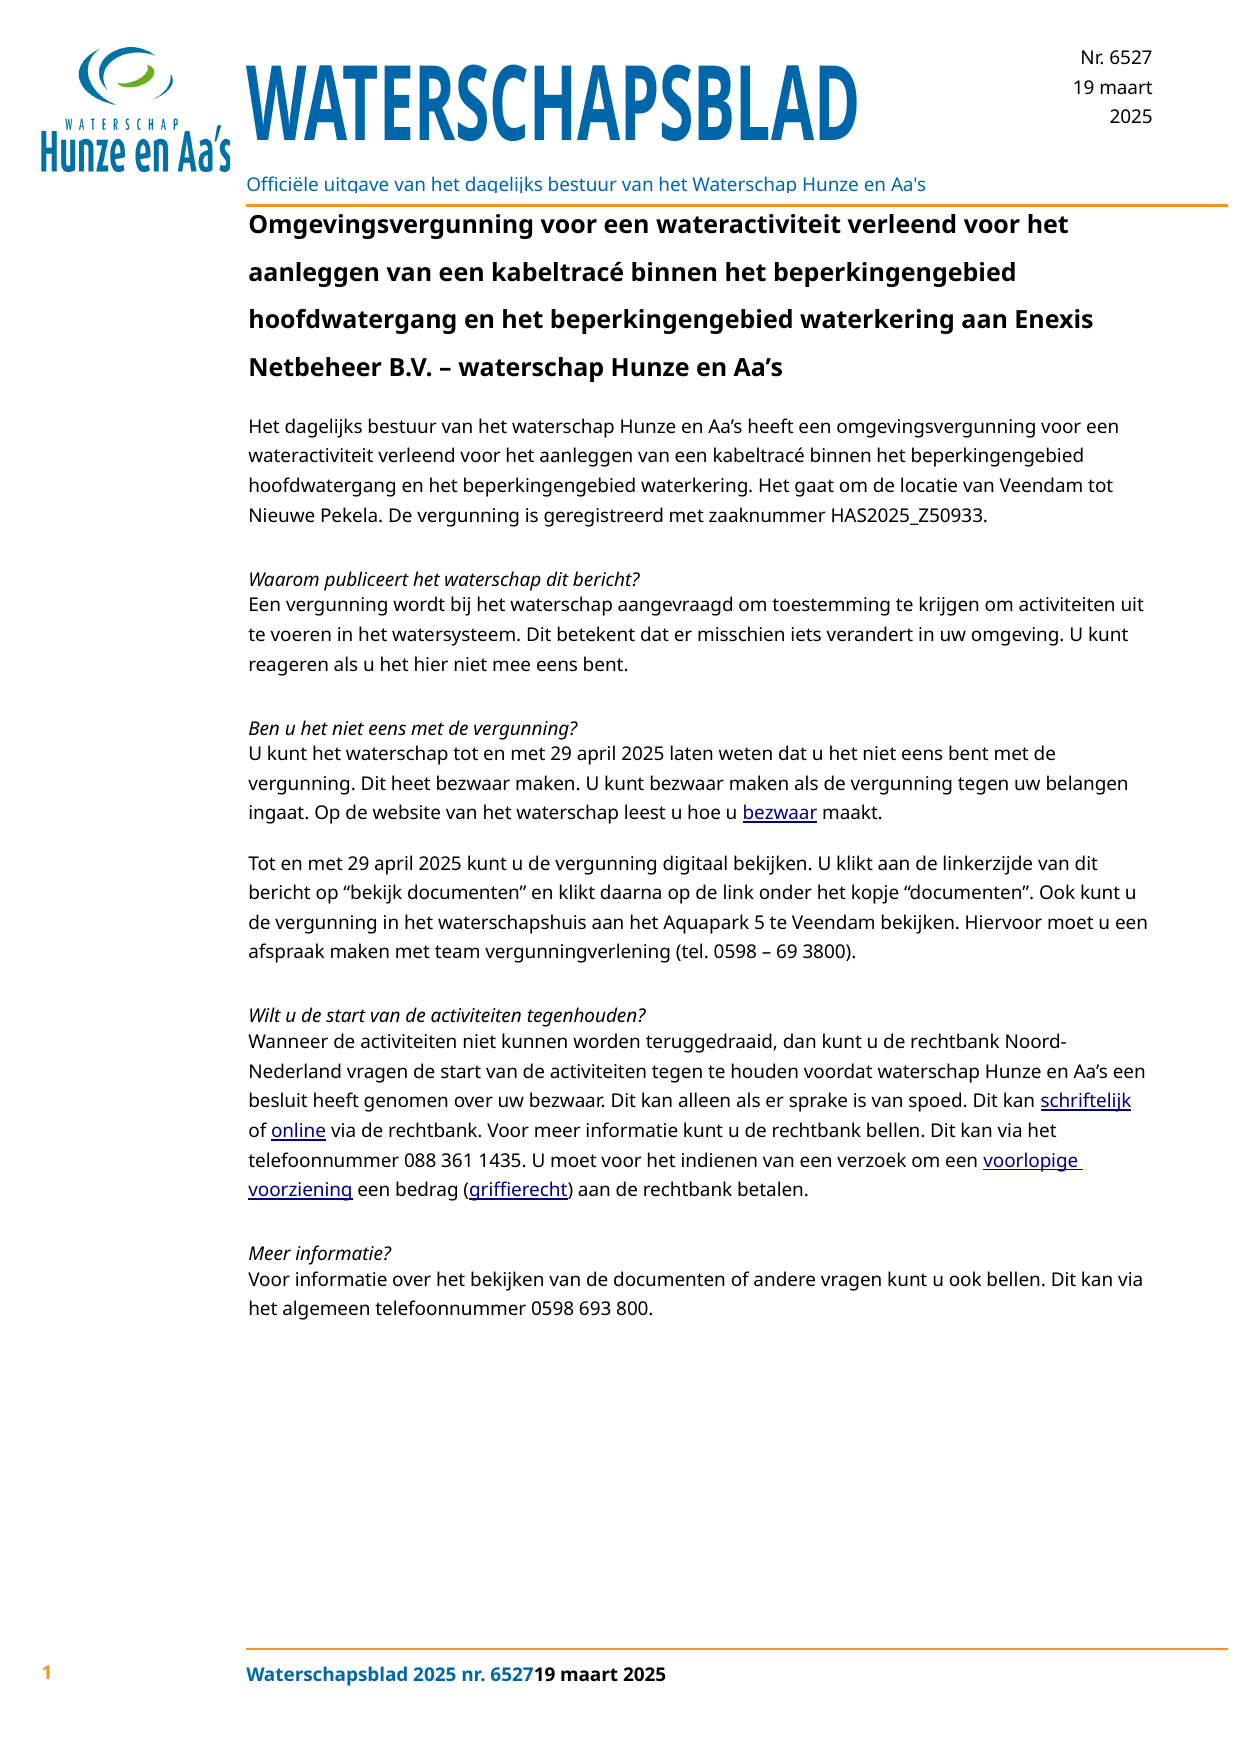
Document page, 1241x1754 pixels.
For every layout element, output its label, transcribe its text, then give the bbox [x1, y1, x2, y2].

text Een vergunning wordt bij het waterschap aangevraagd om toestemming te krijgen om activiteiten uit te voeren in het watersysteem. Dit betekent dat er misschien iets verandert in uw omgeving. U kunt reageren als u het hier niet mee eens bent. [248, 592, 1152, 676]
text Wanneer de activiteiten niet kunnen worden teruggedraaid, dan kunt u de rechtbank Noord-Nederland vragen de start van de activiteiten tegen te houden voordat waterschap Hunze en Aa’s een besluit heeft genomen over uw bezwaar. Dit kan alleen als er sprake is van spoed. Dit kan schriftelijk of online via de rechtbank. Voor meer informatie kunt u de rechtbank bellen. Dit kan via het telefoonnummer 088 361 1435. U moet voor het indienen van een verzoek om een voorlopige voorziening een bedrag (griffierecht) aan de rechtbank betalen. [248, 1028, 1152, 1202]
text Ben u het niet eens met de vergunning? [248, 715, 1152, 740]
text Het dagelijks bestuur van het waterschap Hunze en Aa’s heeft een omgevingsvergunning voor een wateractiviteit verleend voor het aanleggen van een kabeltracé binnen het beperkingengebied hoofdwatergang en het beperkingengebied waterkering. Het gaat om de locatie van Veendam tot Nieuwe Pekela. De vergunning is geregistreerd met zaaknummer HAS2025_Z50933. [248, 413, 1152, 528]
text Waarom publiceert het waterschap dit bericht? [248, 566, 1152, 592]
picture [226, 145, 231, 156]
text U kunt het waterschap tot en met 29 april 2025 laten weten dat u het niet eens bent met de vergunning. Dit heet bezwaar maken. U kunt bezwaar maken als de vergunning tegen uw belangen ingaat. Op de website van het waterschap leest u hoe u bezwaar maakt. [248, 740, 1152, 825]
text Meer informatie? [248, 1240, 1152, 1266]
text Omgevingsvergunning voor een wateractiviteit verleend voor het aanleggen van een kabeltracé binnen het beperkingengebied hoofdwatergang en het beperkingengebied waterkering aan Enexis Netbeheer B.V. – waterschap Hunze en Aa’s [248, 207, 1152, 384]
picture [41, 47, 231, 172]
text Tot en met 29 april 2025 kunt u de vergunning digitaal bekijken. U klikt aan de linkerzijde van dit bericht op “bekijk documenten” en klikt daarna op de link onder het kopje “documenten”. Ook kunt u de vergunning in het waterschapshuis aan het Aquapark 5 te Veendam bekijken. Hiervoor moet u een afspraak maken met team vergunningverlening (tel. 0598 – 69 3800). [248, 850, 1152, 964]
text Voor informatie over het bekijken van de documenten of andere vragen kunt u ook bellen. Dit kan via het algemeen telefoonnummer 0598 693 800. [248, 1266, 1152, 1321]
picture [47, 154, 51, 172]
picture [183, 163, 191, 172]
text Wilt u de start van de activiteiten tegenhouden? [248, 1003, 1152, 1028]
